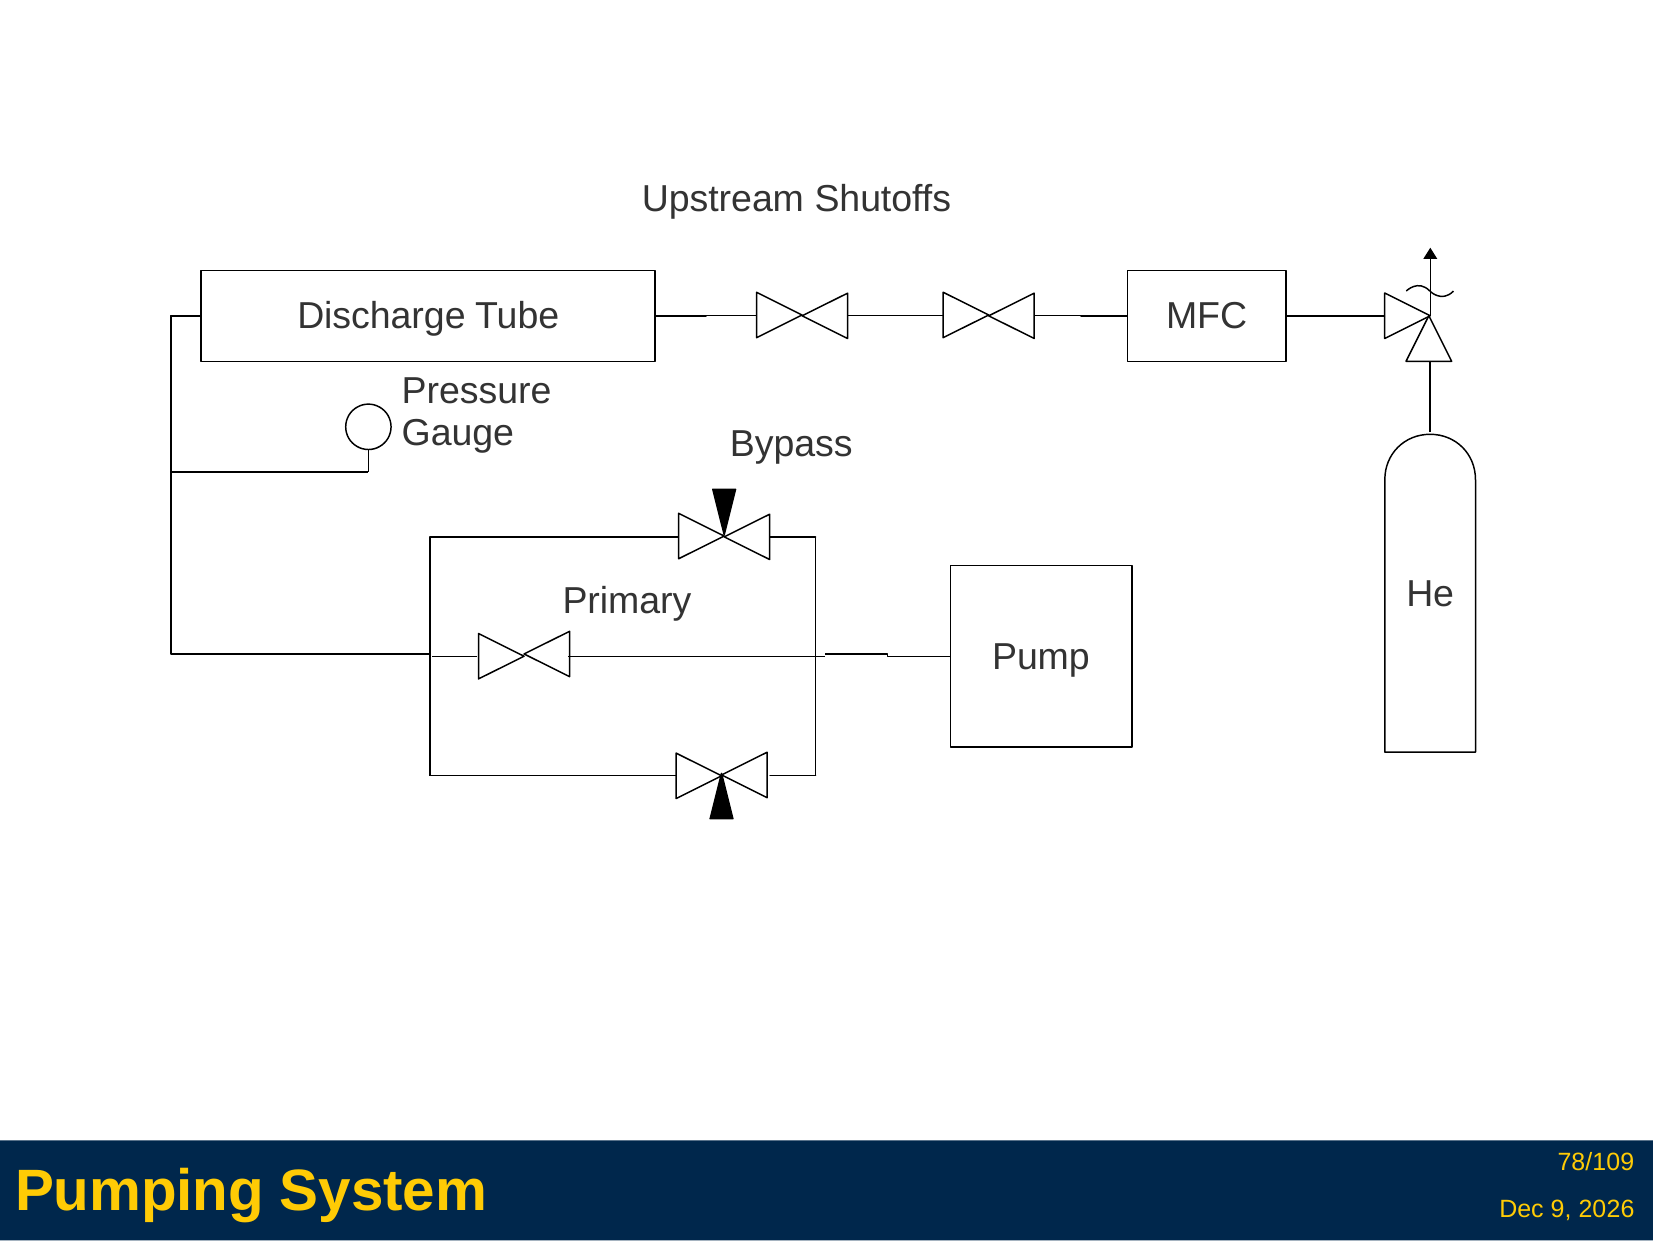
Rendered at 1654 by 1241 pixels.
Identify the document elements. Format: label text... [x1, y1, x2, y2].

text_box [1384, 292, 1452, 362]
text_box [676, 752, 768, 819]
text_box [943, 292, 1035, 339]
text_box Discharge Tube [201, 270, 656, 362]
text_box He [1384, 434, 1476, 753]
text_box Upstream Shutoffs [627, 169, 1154, 287]
text_box [478, 633, 547, 679]
text_box [345, 404, 386, 450]
text_box [756, 292, 848, 339]
text_box Pressure Gauge [386, 362, 630, 533]
text_box Pump [950, 565, 1132, 748]
text_box Primary [547, 571, 815, 689]
text_box MFC [1127, 270, 1287, 362]
text_box Bypass [715, 415, 962, 533]
text_box [678, 513, 770, 560]
title Pumping System [14, 1140, 1380, 1241]
